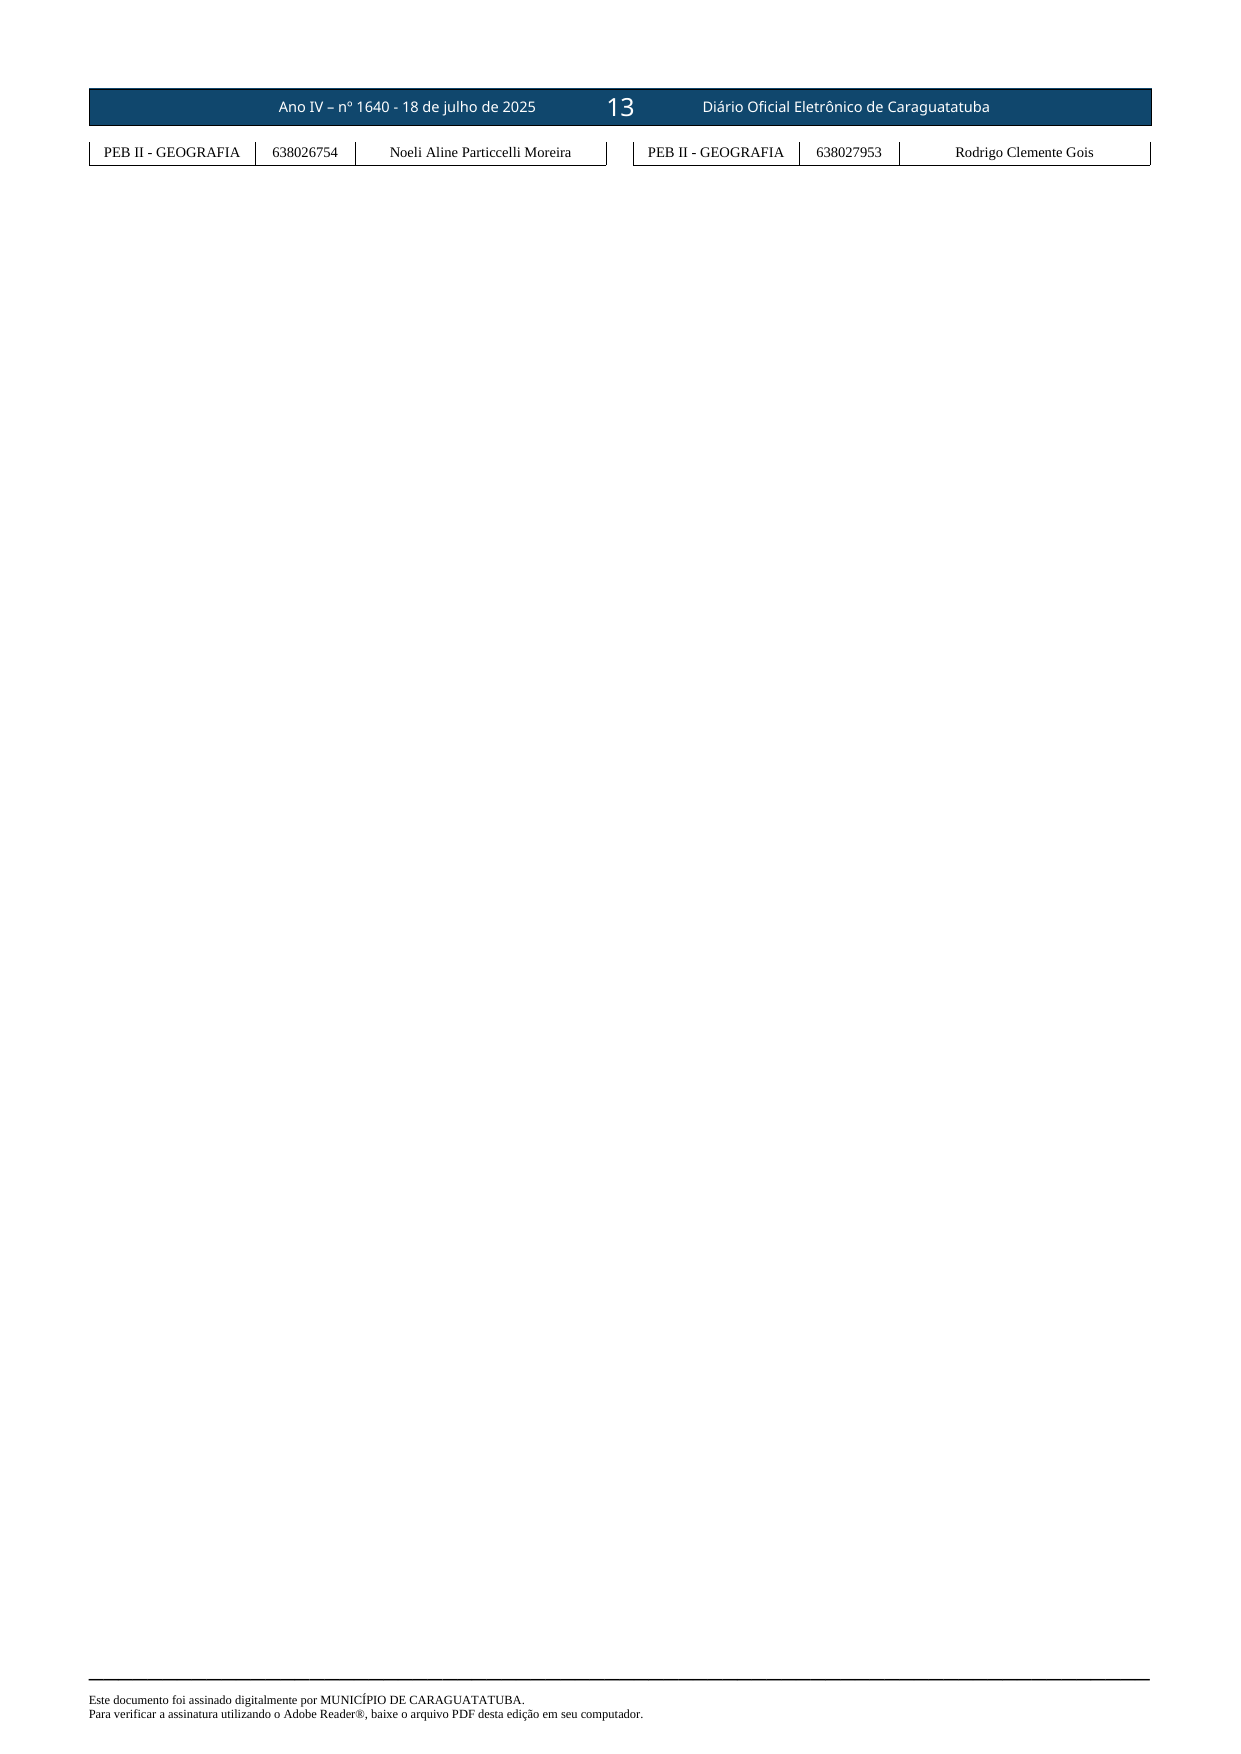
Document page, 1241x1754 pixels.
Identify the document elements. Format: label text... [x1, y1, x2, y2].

table_cell PEB II - GEOGRAFIA [90, 142, 255, 165]
table_cell PEB II - GEOGRAFIA [634, 142, 799, 165]
table_cell 638027953 [800, 142, 899, 165]
table_cell Rodrigo Clemente Gois [900, 142, 1150, 165]
table_cell 638026754 [256, 142, 355, 165]
table_cell Noeli Aline Particcelli Moreira [356, 142, 606, 165]
